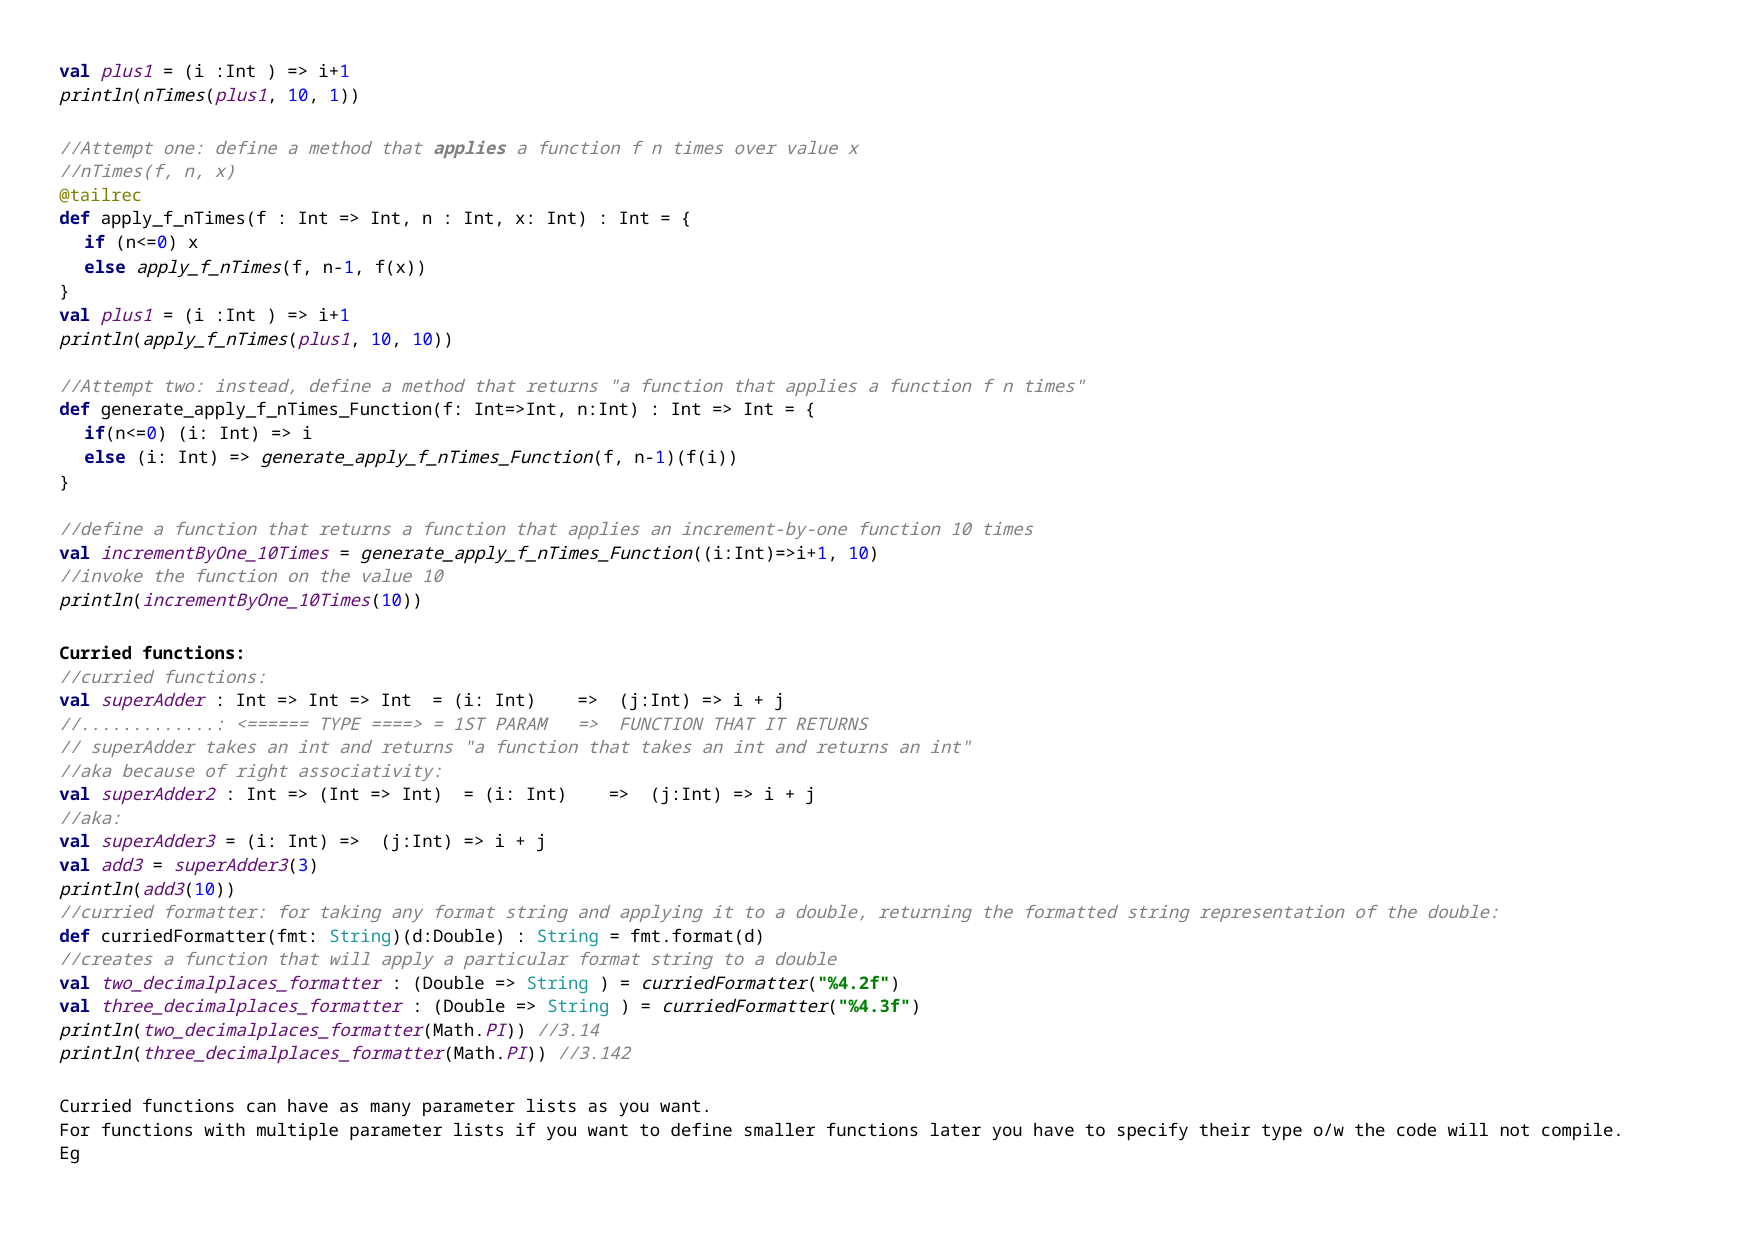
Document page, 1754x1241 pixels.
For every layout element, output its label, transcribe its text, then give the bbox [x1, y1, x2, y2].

text For functions with multiple parameter lists if you want to define smaller functions later you have to specify their type o/w the code will not compile. [59, 1118, 1695, 1141]
text //creates a function that will apply a particular format string to a double [59, 947, 1695, 971]
text } [59, 470, 1695, 494]
text val incrementByOne_10Times = generate_apply_f_nTimes_Function((i:Int)=>i+1, 10) [59, 541, 1695, 564]
text else (i: Int) => generate_apply_f_nTimes_Function(f, n-1)(f(i)) [59, 445, 1695, 470]
text Curried functions can have as many parameter lists as you want. [59, 1094, 1695, 1118]
text @tailrec [59, 183, 1695, 206]
text } [59, 279, 1695, 303]
text Eg [59, 1141, 1695, 1165]
text println(two_decimalplaces_formatter(Math.PI)) //3.14 [59, 1018, 1695, 1041]
text println(three_decimalplaces_formatter(Math.PI)) //3.142 [59, 1041, 1695, 1065]
text val add3 = superAdder3(3) [59, 853, 1695, 876]
text //invoke the function on the value 10 [59, 564, 1695, 588]
text else apply_f_nTimes(f, n-1, f(x)) [59, 254, 1695, 279]
text println(apply_f_nTimes(plus1, 10, 10)) [59, 326, 1695, 350]
text //Attempt two: instead, define a method that returns "a function that applies a function f n times" [59, 373, 1695, 397]
text val plus1 = (i :Int ) => i+1 [59, 303, 1695, 326]
text val three_decimalplaces_formatter : (Double => String ) = curriedFormatter("%4.3f") [59, 994, 1695, 1018]
text //curried formatter: for taking any format string and applying it to a double, returning the formatted string representation of the double: [59, 900, 1695, 923]
text val superAdder2 : Int => (Int => Int) = (i: Int) => (j:Int) => i + j [59, 782, 1695, 806]
text Curried functions: [59, 641, 1695, 664]
text //nTimes(f, n, x) [59, 159, 1695, 183]
text //curried functions: [59, 664, 1695, 688]
text println(add3(10)) [59, 876, 1695, 900]
text def apply_f_nTimes(f : Int => Int, n : Int, x: Int) : Int = { [59, 206, 1695, 230]
text println(nTimes(plus1, 10, 1)) [59, 83, 1695, 106]
text //aka because of right associativity: [59, 759, 1695, 782]
text // superAdder takes an int and returns "a function that takes an int and returns an int" [59, 735, 1695, 759]
text //aka: [59, 806, 1695, 829]
text //define a function that returns a function that applies an increment-by-one function 10 times [59, 517, 1695, 541]
text if (n<=0) x [59, 230, 1695, 254]
text val superAdder : Int => Int => Int = (i: Int) => (j:Int) => i + j [59, 688, 1695, 712]
text def curriedFormatter(fmt: String)(d:Double) : String = fmt.format(d) [59, 923, 1695, 947]
text def generate_apply_f_nTimes_Function(f: Int=>Int, n:Int) : Int => Int = { [59, 397, 1695, 421]
text if(n<=0) (i: Int) => i [59, 421, 1695, 445]
text //Attempt one: define a method that applies a function f n times over value x [59, 136, 1695, 159]
text //.............: <====== TYPE ====> = 1ST PARAM => FUNCTION THAT IT RETURNS [59, 712, 1695, 735]
text val superAdder3 = (i: Int) => (j:Int) => i + j [59, 829, 1695, 853]
text println(incrementByOne_10Times(10)) [59, 588, 1695, 611]
text val plus1 = (i :Int ) => i+1 [59, 59, 1695, 83]
text val two_decimalplaces_formatter : (Double => String ) = curriedFormatter("%4.2f") [59, 971, 1695, 994]
